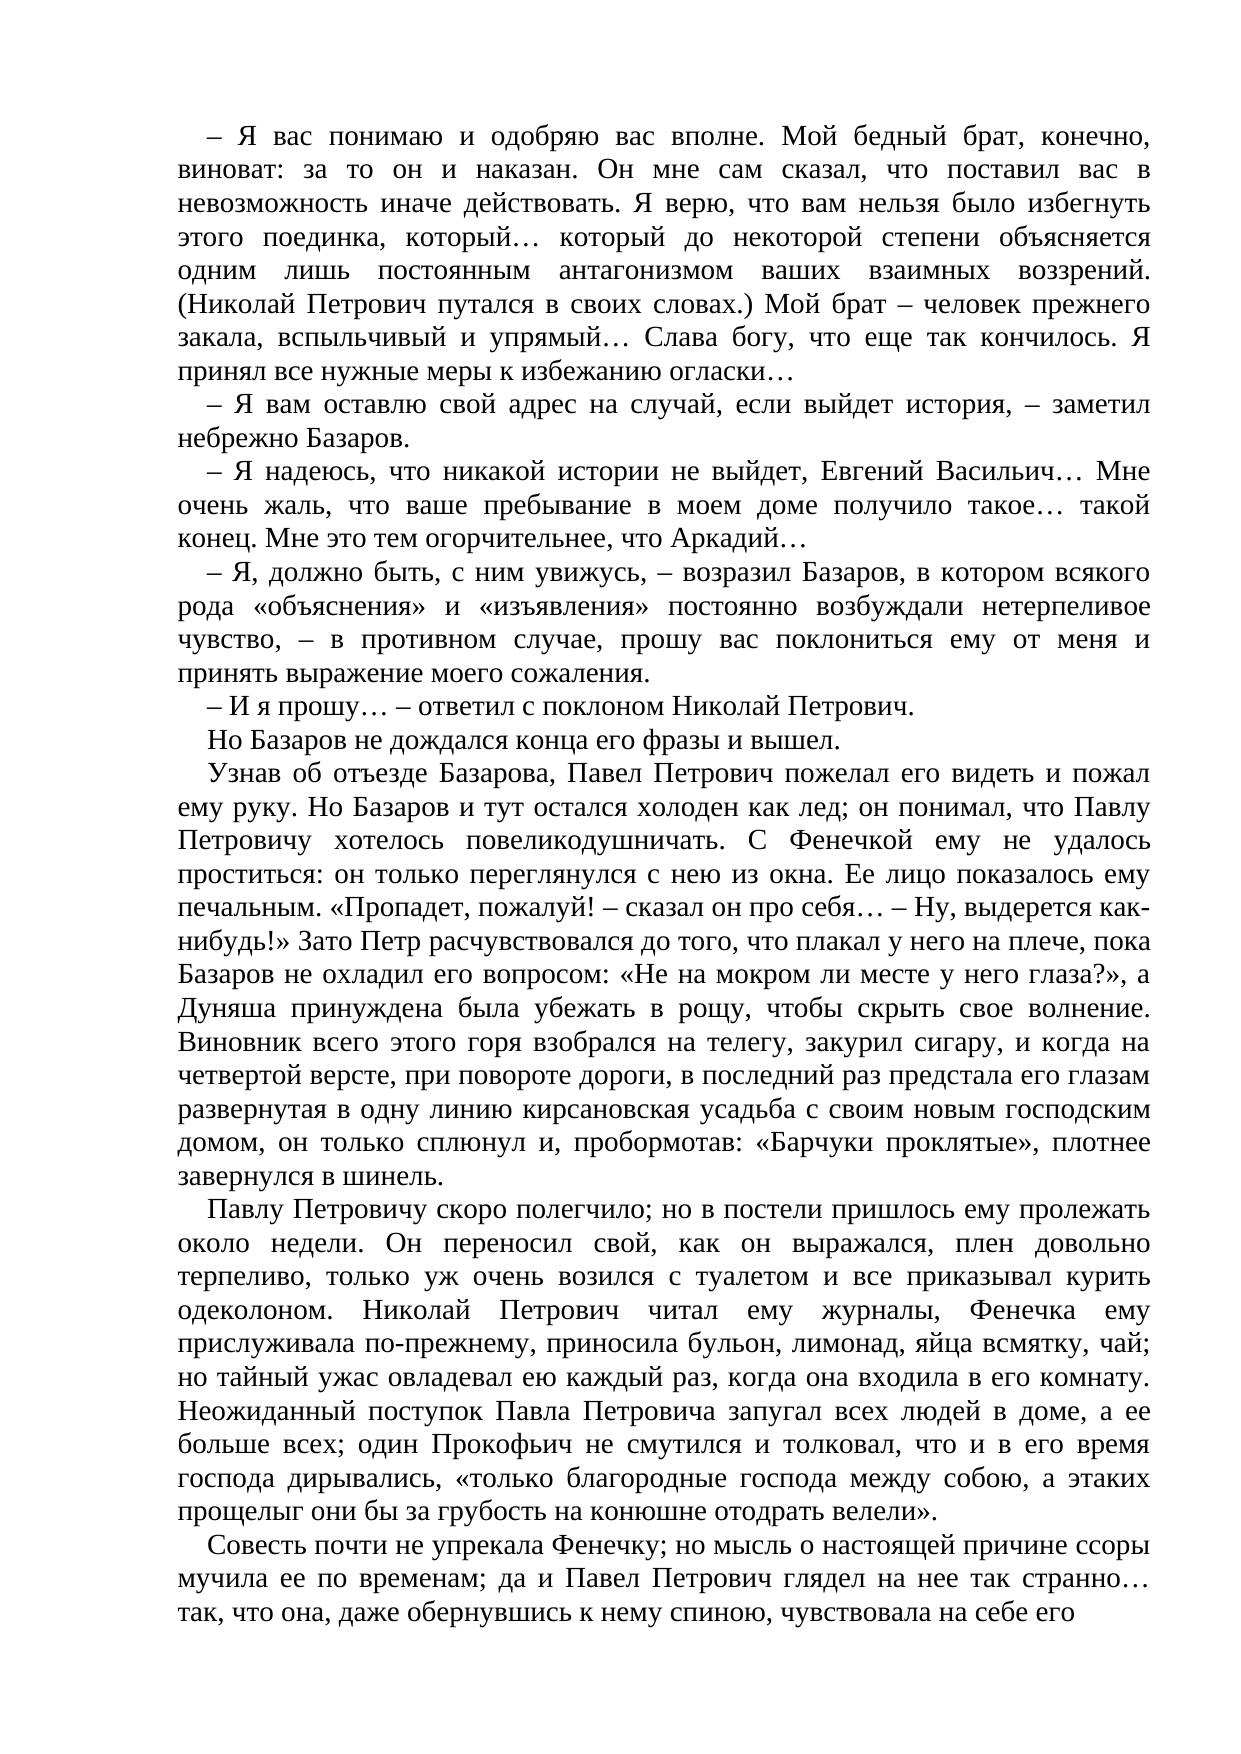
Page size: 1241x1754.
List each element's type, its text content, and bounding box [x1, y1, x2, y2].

text Но Базаров не дождался конца его фразы и вышел. [177, 722, 1152, 755]
text – Я вам оставлю свой адрес на случай, если выйдет история, – заметил небрежно Базаров. [177, 386, 1152, 453]
text Павлу Петровичу скоро полегчило; но в постели пришлось ему пролежать около недели. Он переносил свой, как он выражался, плен довольно терпеливо, только уж очень возился с туалетом и все приказывал курить одеколоном. Николай Петрович читал ему журналы, Фенечка ему прислуживала по-прежнему, приносила бульон, лимонад, яйца всмятку, чай; но тайный ужас овладевал ею каждый раз, когда она входила в его комнату. Неожиданный поступок Павла Петровича запугал всех людей в доме, а ее больше всех; один Прокофьич не смутился и толковал, что и в его время господа дирывались, «только благородные господа между собою, а этаких прощелыг они бы за грубость на конюшне отодрать велели». [177, 1191, 1152, 1527]
text Узнав об отъезде Базарова, Павел Петрович пожелал его видеть и пожал ему руку. Но Базаров и тут остался холоден как лед; он понимал, что Павлу Петровичу хотелось повеликодушничать. С Фенечкой ему не удалось проститься: он только переглянулся с нею из окна. Ее лицо показалось ему печальным. «Пропадет, пожалуй! – сказал он про себя… – Ну, выдерется как-нибудь!» Зато Петр расчувствовался до того, что плакал у него на плече, пока Базаров не охладил его вопросом: «Не на мокром ли месте у него глаза?», а Дуняша принуждена была убежать в рощу, чтобы скрыть свое волнение. Виновник всего этого горя взобрался на телегу, закурил сигару, и когда на четвертой версте, при повороте дороги, в последний раз предстала его глазам развернутая в одну линию кирсановская усадьба с своим новым господским домом, он только сплюнул и, пробормотав: «Барчуки проклятые», плотнее завернулся в шинель. [177, 755, 1152, 1191]
text – Я вас понимаю и одобряю вас вполне. Мой бедный брат, конечно, виноват: за то он и наказан. Он мне сам сказал, что поставил вас в невозможность иначе действовать. Я верю, что вам нельзя было избегнуть этого поединка, который… который до некоторой степени объясняется одним лишь постоянным антагонизмом ваших взаимных воззрений. (Николай Петрович путался в своих словах.) Мой брат – человек прежнего закала, вспыльчивый и упрямый… Слава богу, что еще так кончилось. Я принял все нужные меры к избежанию огласки… [177, 118, 1152, 386]
text – Я, должно быть, с ним увижусь, – возразил Базаров, в котором всякого рода «объяснения» и «изъявления» постоянно возбуждали нетерпеливое чувство, – в противном случае, прошу вас поклониться ему от меня и принять выражение моего сожаления. [177, 554, 1152, 688]
text – И я прошу… – ответил с поклоном Николай Петрович. [177, 688, 1152, 722]
text Совесть почти не упрекала Фенечку; но мысль о настоящей причине ссоры мучила ее по временам; да и Павел Петрович глядел на нее так странно… так, что она, даже обернувшись к нему спиною, чувствовала на себе его [177, 1527, 1152, 1627]
text – Я надеюсь, что никакой истории не выйдет, Евгений Васильич… Мне очень жаль, что ваше пребывание в моем доме получило такое… такой конец. Мне это тем огорчительнее, что Аркадий… [177, 453, 1152, 554]
